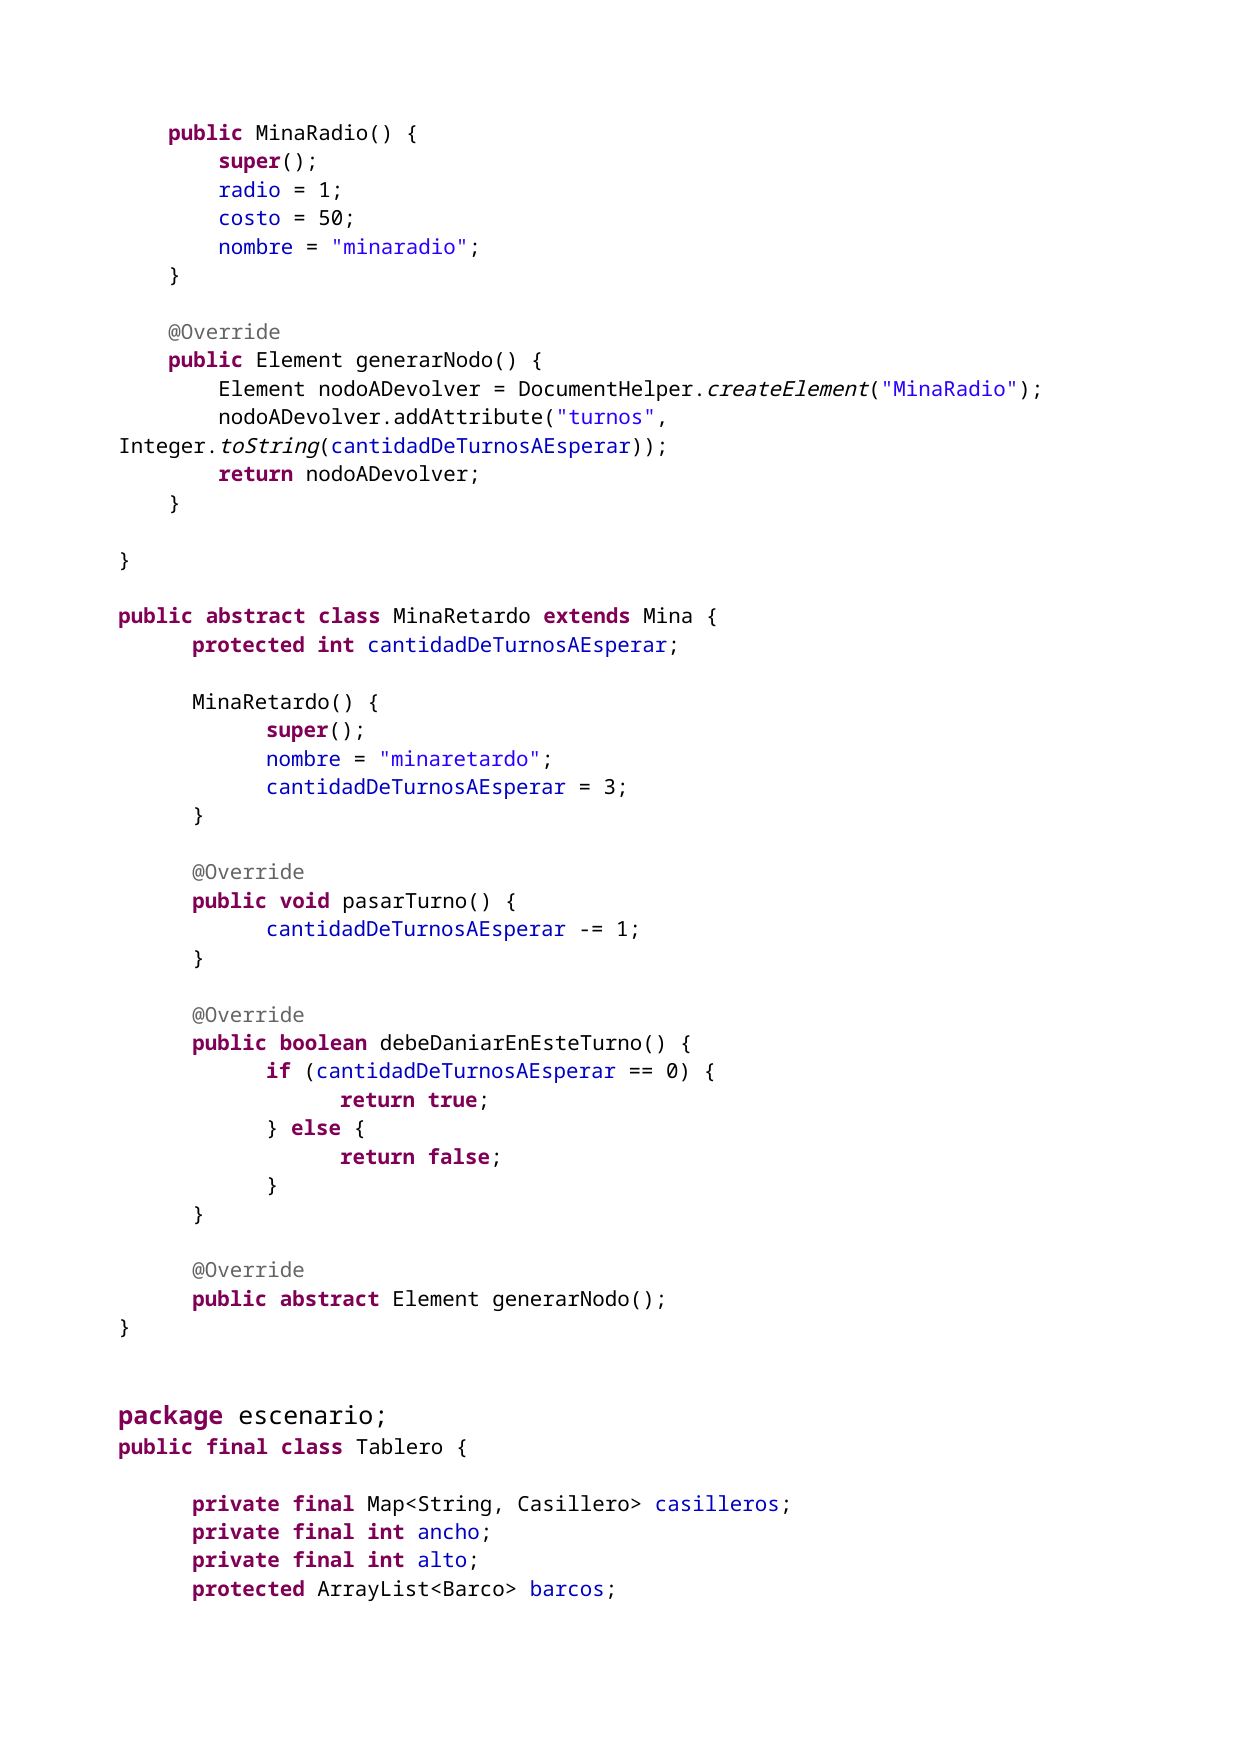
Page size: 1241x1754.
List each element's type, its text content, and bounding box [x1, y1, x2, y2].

text cantidadDeTurnosAEsperar -= 1; [118, 914, 1122, 943]
text Element nodoADevolver = DocumentHelper.createElement("MinaRadio"); [118, 374, 1122, 402]
text } [118, 801, 1122, 829]
text } [118, 488, 1122, 516]
text package escenario; [118, 1398, 1122, 1432]
text @Override [118, 317, 1122, 346]
text cantidadDeTurnosAEsperar = 3; [118, 772, 1122, 801]
text super(); [118, 147, 1122, 175]
text super(); [118, 715, 1122, 744]
text return true; [118, 1085, 1122, 1113]
text return nodoADevolver; [118, 459, 1122, 488]
text } [118, 1312, 1122, 1341]
text public final class Tablero { [118, 1432, 1122, 1460]
text public abstract class MinaRetardo extends Mina { [118, 602, 1122, 630]
text } [118, 545, 1122, 573]
text } [118, 260, 1122, 289]
text private final int alto; [118, 1546, 1122, 1574]
text protected int cantidadDeTurnosAEsperar; [118, 630, 1122, 658]
text } else { [118, 1113, 1122, 1142]
text @Override [118, 1256, 1122, 1284]
text return false; [118, 1142, 1122, 1170]
text @Override [118, 857, 1122, 886]
text MinaRetardo() { [118, 687, 1122, 715]
text public Element generarNodo() { [118, 346, 1122, 374]
text public abstract Element generarNodo(); [118, 1284, 1122, 1312]
text costo = 50; [118, 203, 1122, 232]
text private final int ancho; [118, 1517, 1122, 1546]
text protected ArrayList<Barco> barcos; [118, 1574, 1122, 1602]
text public MinaRadio() { [118, 118, 1122, 147]
text nombre = "minaretardo"; [118, 744, 1122, 772]
text } [118, 1170, 1122, 1199]
text if (cantidadDeTurnosAEsperar == 0) { [118, 1057, 1122, 1085]
text private final Map<String, Casillero> casilleros; [118, 1489, 1122, 1517]
text nombre = "minaradio"; [118, 232, 1122, 260]
text } [118, 943, 1122, 971]
text public boolean debeDaniarEnEsteTurno() { [118, 1028, 1122, 1057]
text } [118, 1199, 1122, 1227]
text @Override [118, 1000, 1122, 1028]
text nodoADevolver.addAttribute("turnos", Integer.toString(cantidadDeTurnosAEsperar)); [118, 402, 1122, 459]
text radio = 1; [118, 175, 1122, 203]
text public void pasarTurno() { [118, 886, 1122, 914]
